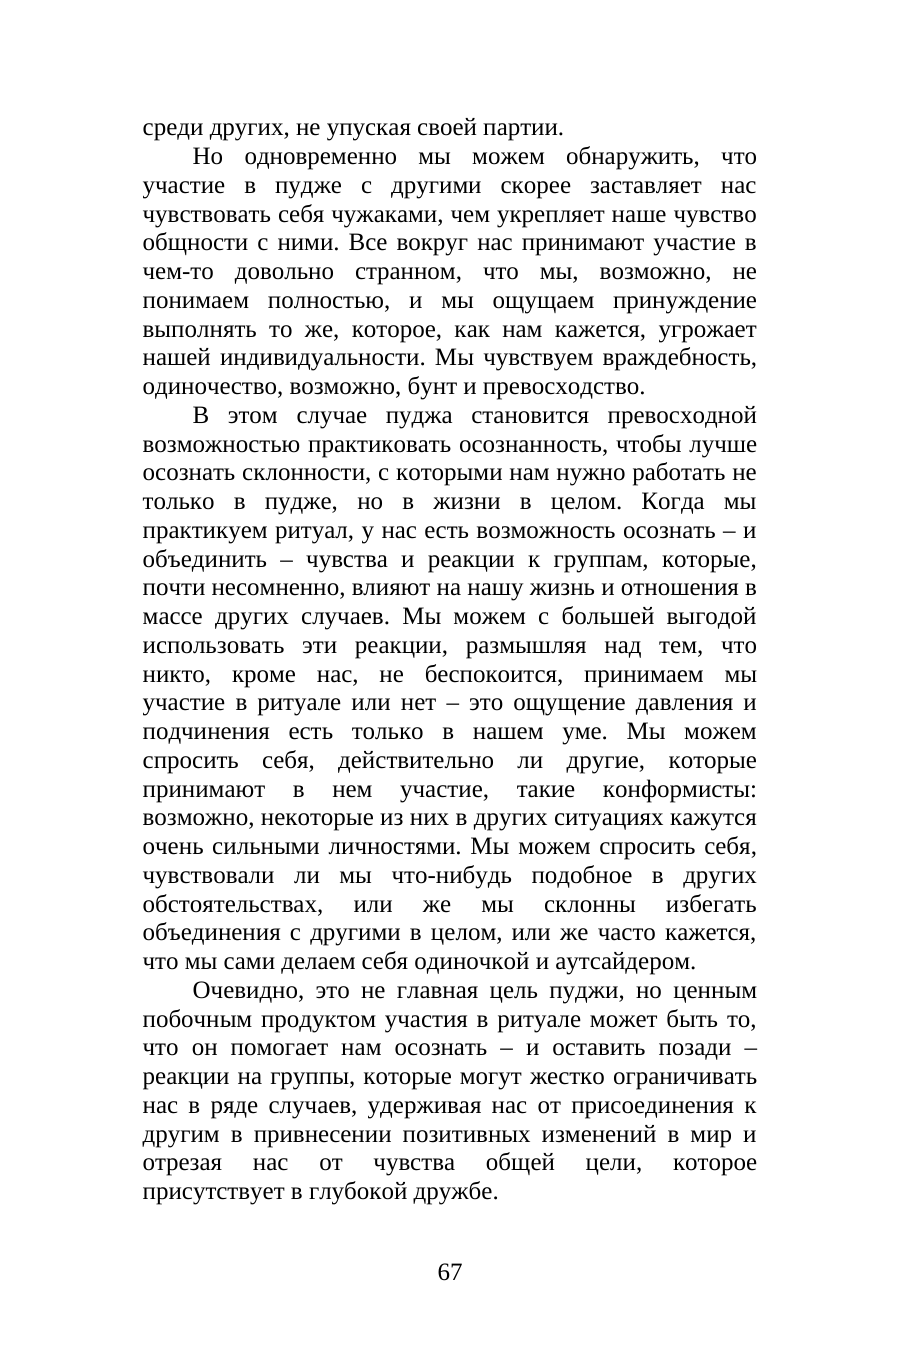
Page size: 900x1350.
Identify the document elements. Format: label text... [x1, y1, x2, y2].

text Очевидно, это не главная цель пуджи, но ценным побочным продуктом участия в ритуале может быть то, что он помогает нам осознать – и оставить позади – реакции на группы, которые могут жестко ограничивать нас в ряде случаев, удерживая нас от присоединения к другим в привнесении позитивных изменений в мир и отрезая нас от чувства общей цели, которое присутствует в глубокой дружбе. [142, 975, 757, 1205]
text среди других, не упуская своей партии. [142, 112, 757, 141]
text В этом случае пуджа становится превосходной возможностью практиковать осознанность, чтобы лучше осознать склонности, с которыми нам нужно работать не только в пудже, но в жизни в целом. Когда мы практикуем ритуал, у нас есть возможность осознать – и объединить – чувства и реакции к группам, которые, почти несомненно, влияют на нашу жизнь и отношения в массе других случаев. Мы можем с большей выгодой использовать эти реакции, размышляя над тем, что никто, кроме нас, не беспокоится, принимаем мы участие в ритуале или нет – это ощущение давления и подчинения есть только в нашем уме. Мы можем спросить себя, действительно ли другие, которые принимают в нем участие, такие конформисты: возможно, некоторые из них в других ситуациях кажутся очень сильными личностями. Мы можем спросить себя, чувствовали ли мы что-нибудь подобное в других обстоятельствах, или же мы склонны избегать объединения с другими в целом, или же часто кажется, что мы сами делаем себя одиночкой и аутсайдером. [142, 400, 757, 975]
text Но одновременно мы можем обнаружить, что участие в пудже с другими скорее заставляет нас чувствовать себя чужаками, чем укрепляет наше чувство общности с ними. Все вокруг нас принимают участие в чем-то довольно странном, что мы, возможно, не понимаем полностью, и мы ощущаем принуждение выполнять то же, которое, как нам кажется, угрожает нашей индивидуальности. Мы чувствуем враждебность, одиночество, возможно, бунт и превосходство. [142, 141, 757, 400]
